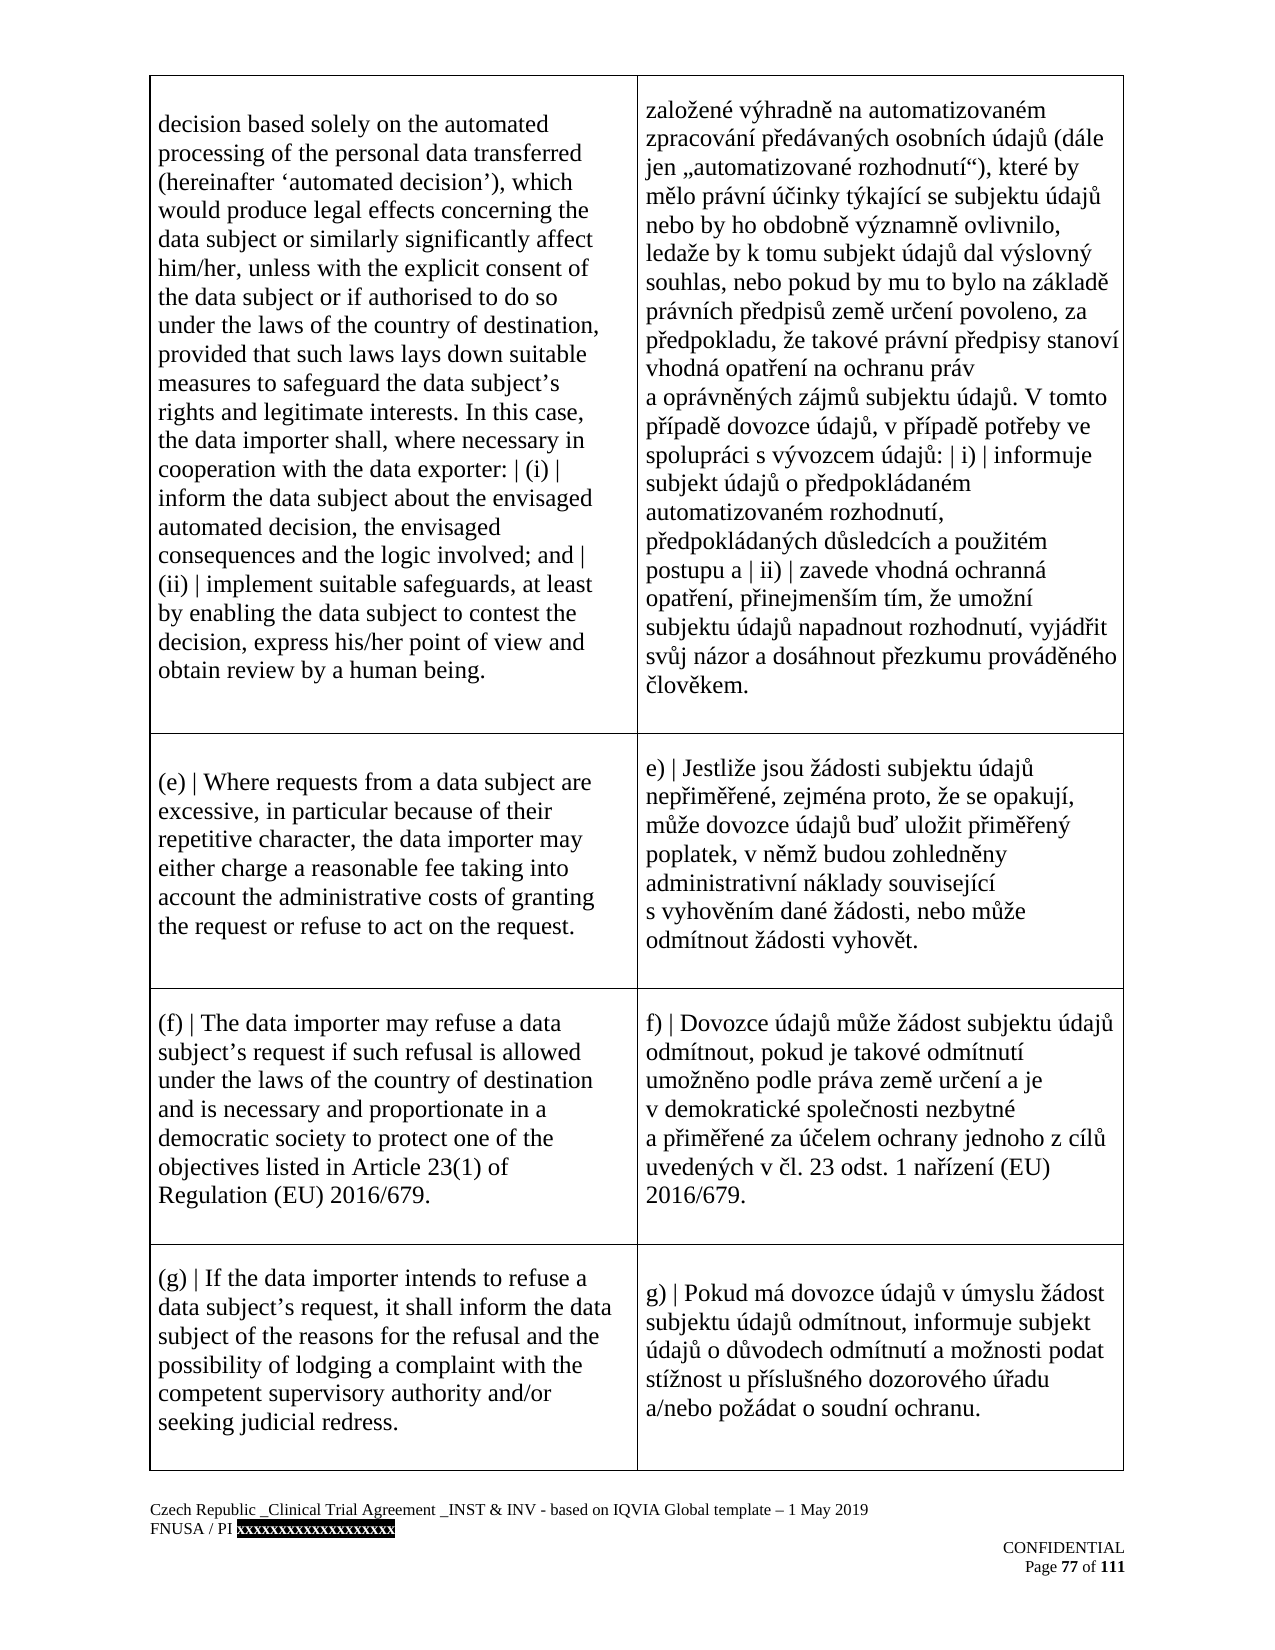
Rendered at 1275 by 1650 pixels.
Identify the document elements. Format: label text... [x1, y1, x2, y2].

table_cell e) | Jestliže jsou žádosti subjektu údajů nepřiměřené, zejména proto, že se opakují, může dovozce údajů buď uložit přiměřený poplatek, v němž budou zohledněny administrativní náklady související s vyhověním dané žádosti, nebo může odmítnout žádosti vyhovět. [638, 734, 1123, 988]
table_cell (e) | Where requests from a data subject are excessive, in particular because of their repetitive character, the data importer may either charge a reasonable fee taking into account the administrative costs of granting the request or refuse to act on the request. [151, 734, 637, 988]
table_cell g) | Pokud má dovozce údajů v úmyslu žádost subjektu údajů odmítnout, informuje subjekt údajů o důvodech odmítnutí a možnosti podat stížnost u příslušného dozorového úřadu a/nebo požádat o soudní ochranu. [638, 1245, 1123, 1470]
table_cell (g) | If the data importer intends to refuse a data subject’s request, it shall inform the data subject of the reasons for the refusal and the possibility of lodging a complaint with the competent supervisory authority and/or seeking judicial redress. [151, 1245, 637, 1470]
table_cell založené výhradně na automatizovaném zpracování předávaných osobních údajů (dále jen „automatizované rozhodnutí“), které by mělo právní účinky týkající se subjektu údajů nebo by ho obdobně významně ovlivnilo, ledaže by k tomu subjekt údajů dal výslovný souhlas, nebo pokud by mu to bylo na základě právních předpisů země určení povoleno, za předpokladu, že takové právní předpisy stanoví vhodná opatření na ochranu práv a oprávněných zájmů subjektu údajů. V tomto případě dovozce údajů, v případě potřeby ve spolupráci s vývozcem údajů: | i) | informuje subjekt údajů o předpokládaném automatizovaném rozhodnutí, předpokládaných důsledcích a použitém postupu a | ii) | zavede vhodná ochranná opatření, přinejmenším tím, že umožní subjektu údajů napadnout rozhodnutí, vyjádřit svůj názor a dosáhnout přezkumu prováděného člověkem. [638, 76, 1123, 733]
table_cell f) | Dovozce údajů může žádost subjektu údajů odmítnout, pokud je takové odmítnutí umožněno podle práva země určení a je v demokratické společnosti nezbytné a přiměřené za účelem ochrany jednoho z cílů uvedených v čl. 23 odst. 1 nařízení (EU) 2016/679. [638, 989, 1123, 1244]
table_cell decision based solely on the automated processing of the personal data transferred (hereinafter ‘automated decision’), which would produce legal effects concerning the data subject or similarly significantly affect him/her, unless with the explicit consent of the data subject or if authorised to do so under the laws of the country of destination, provided that such laws lays down suitable measures to safeguard the data subject’s rights and legitimate interests. In this case, the data importer shall, where necessary in cooperation with the data exporter: | (i) | inform the data subject about the envisaged automated decision, the envisaged consequences and the logic involved; and | (ii) | implement suitable safeguards, at least by enabling the data subject to contest the decision, express his/her point of view and obtain review by a human being. [151, 76, 637, 733]
table_cell (f) | The data importer may refuse a data subject’s request if such refusal is allowed under the laws of the country of destination and is necessary and proportionate in a democratic society to protect one of the objectives listed in Article 23(1) of Regulation (EU) 2016/679. [151, 989, 637, 1244]
